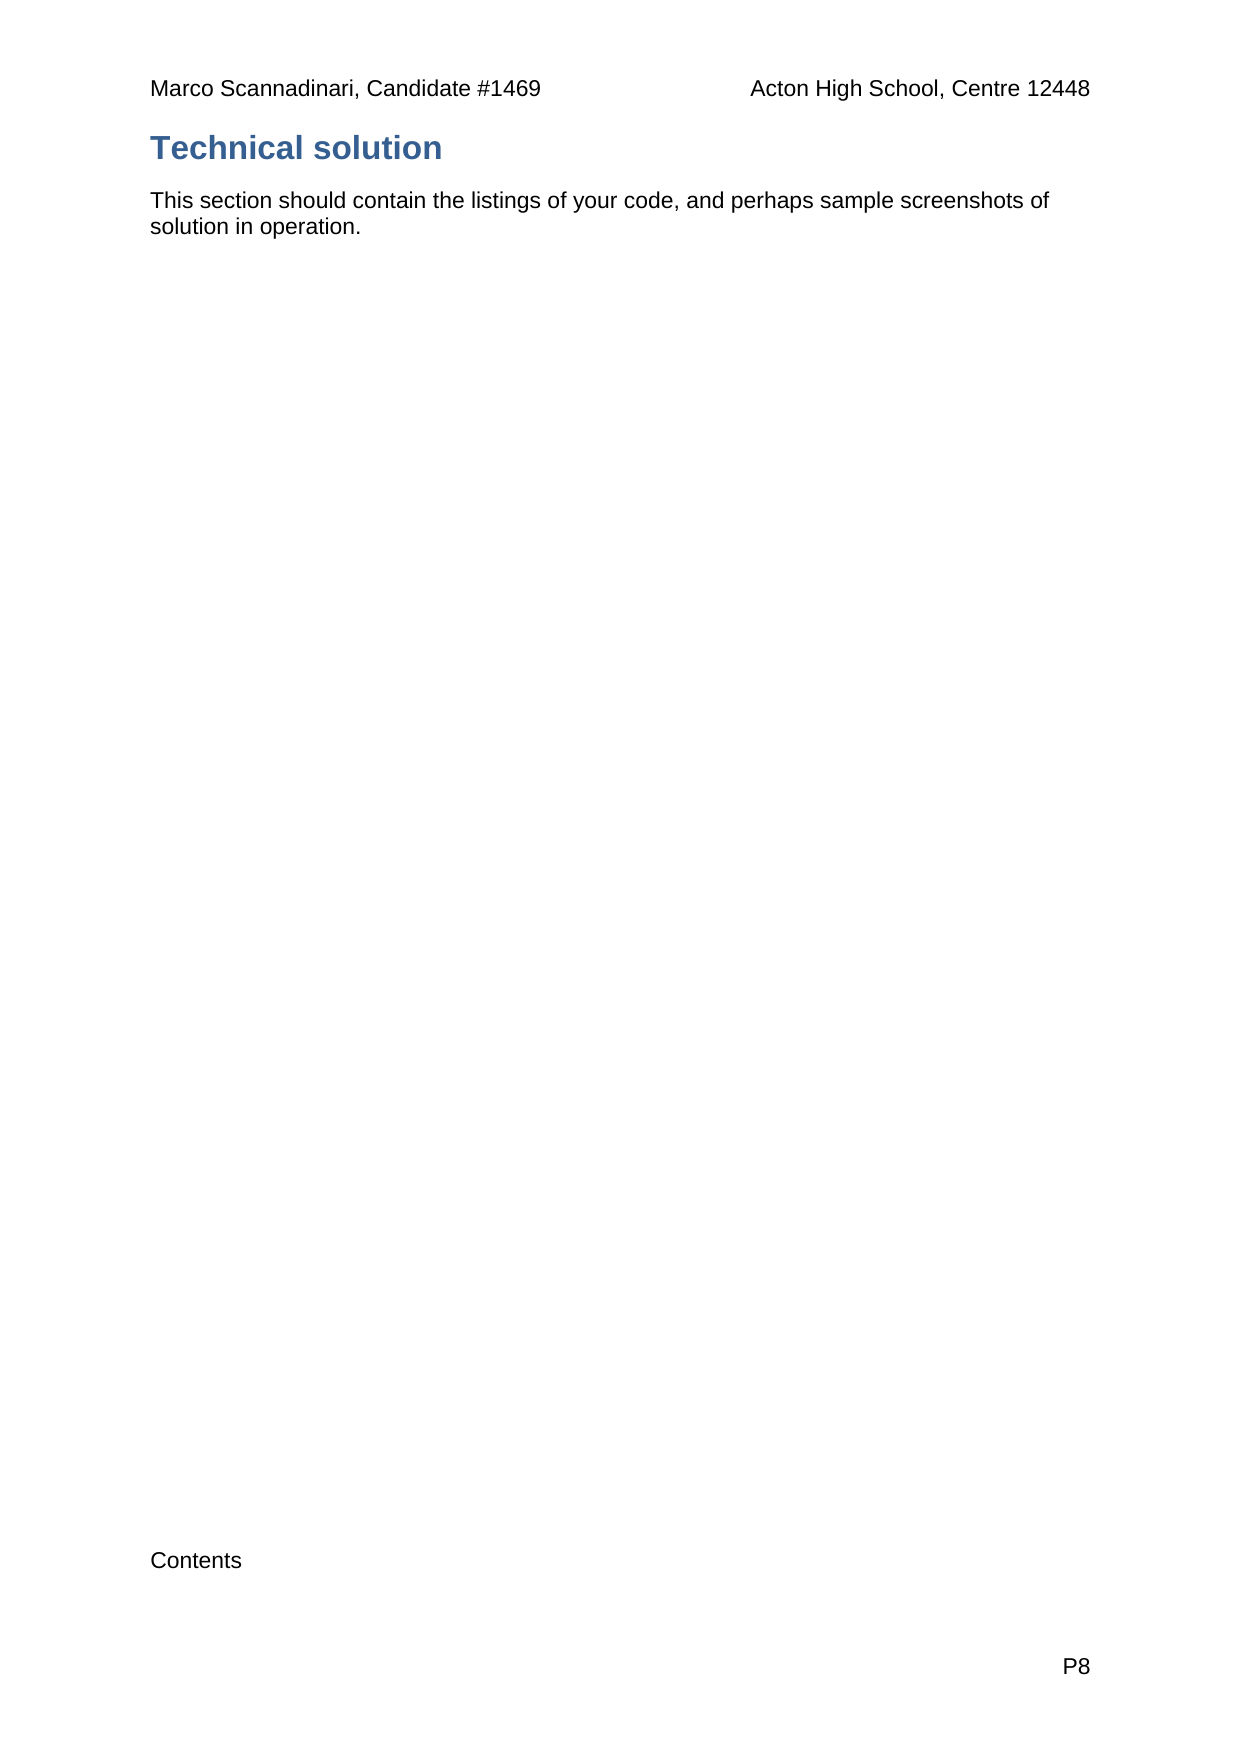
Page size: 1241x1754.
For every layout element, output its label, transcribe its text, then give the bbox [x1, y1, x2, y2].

text This section should contain the listings of your code, and perhaps sample screenshots of solution in operation. [150, 187, 1090, 240]
subtitle Technical solution [150, 128, 1090, 166]
